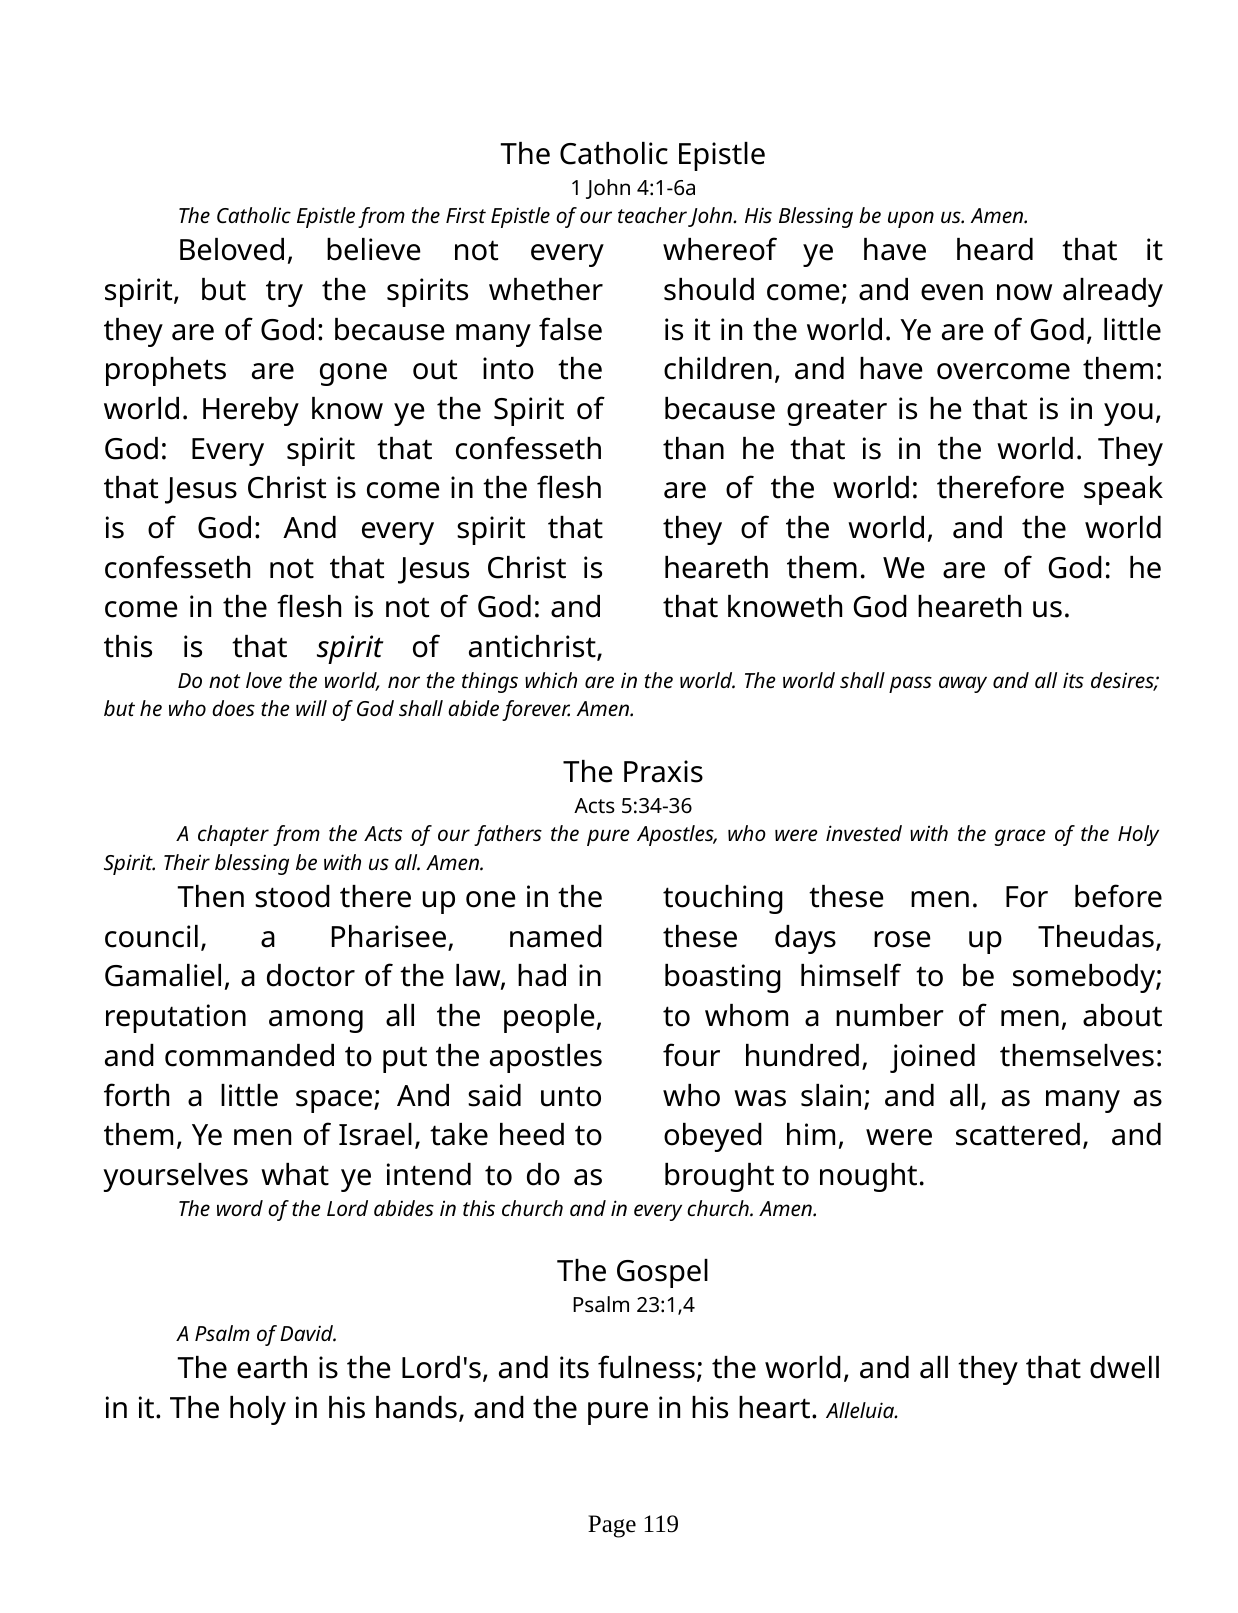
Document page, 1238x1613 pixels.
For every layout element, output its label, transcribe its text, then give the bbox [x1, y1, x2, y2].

text The word of the Lord abides in this church and in every church. Amen. [103, 1194, 1163, 1222]
text A Psalm of David. [103, 1319, 1163, 1347]
text The earth is the Lord's, and its fulness; the world, and all they that dwell in it. The holy in his hands, and the pure in his heart. Alleluia. [103, 1347, 1163, 1427]
text touching these men. For before these days rose up Theudas, boasting himself to be somebody; to whom a number of men, about four hundred, joined themselves: who was slain; and all, as many as obeyed him, were scattered, and brought to nought. [663, 876, 1163, 1194]
text Do not love the world, nor the things which are in the world. The world shall pass away and all its desires; but he who does the will of God shall abide forever. Amen. [103, 666, 1163, 723]
text whereof ye have heard that it should come; and even now already is it in the world. Ye are of God, little children, and have overcome them: because greater is he that is in you, than he that is in the world. They are of the world: therefore speak they of the world, and the world heareth them. We are of God: he that knoweth God heareth us. [663, 229, 1163, 626]
text The Praxis [103, 751, 1163, 791]
text Acts 5:34-36 [103, 791, 1163, 819]
text The Catholic Epistle from the First Epistle of our teacher John. His Blessing be upon us. Amen. [103, 201, 1163, 229]
text A chapter from the Acts of our fathers the pure Apostles, who were invested with the grace of the Holy Spirit. Their blessing be with us all. Amen. [103, 819, 1163, 876]
text Beloved, believe not every spirit, but try the spirits whether they are of God: because many false prophets are gone out into the world. Hereby know ye the Spirit of God: Every spirit that confesseth that Jesus Christ is come in the flesh is of God: And every spirit that confesseth not that Jesus Christ is come in the flesh is not of God: and this is that spirit of antichrist, [103, 229, 604, 666]
text Psalm 23:1,4 [103, 1290, 1163, 1319]
text The Gospel [103, 1251, 1163, 1290]
text Then stood there up one in the council, a Pharisee, named Gamaliel, a doctor of the law, had in reputation among all the people, and commanded to put the apostles forth a little space; And said unto them, Ye men of Israel, take heed to yourselves what ye intend to do as [103, 876, 604, 1194]
text The Catholic Epistle [103, 133, 1163, 173]
text 1 John 4:1-6a [103, 173, 1163, 201]
